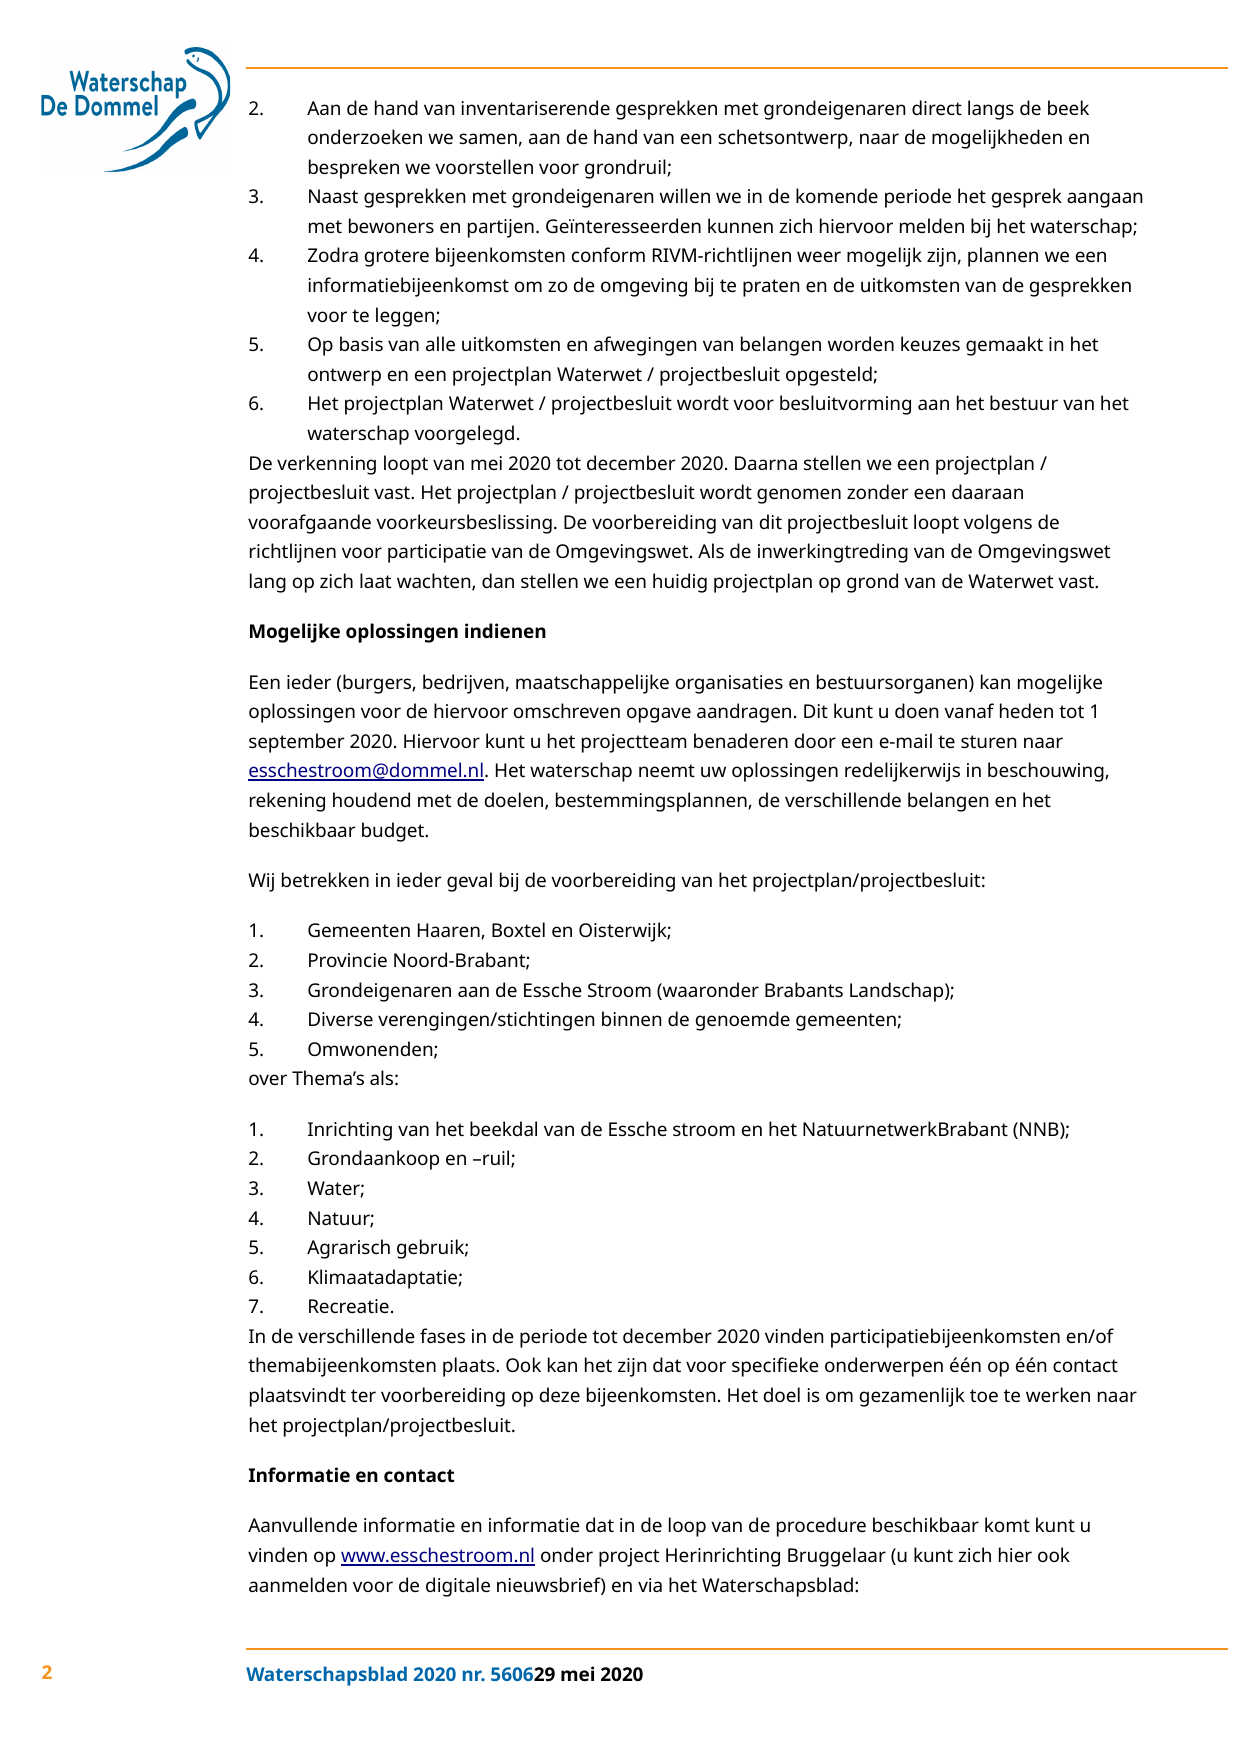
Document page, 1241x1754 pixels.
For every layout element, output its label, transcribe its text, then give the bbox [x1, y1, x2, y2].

list Provincie Noord-Brabant; [248, 947, 1152, 973]
list Diverse verengingen/stichtingen binnen de genoemde gemeenten; [248, 1006, 1152, 1032]
text Mogelijke oplossingen indienen [248, 618, 1152, 644]
list Water; [248, 1175, 1152, 1201]
text De verkenning loopt van mei 2020 tot december 2020. Daarna stellen we een projectplan / projectbesluit vast. Het projectplan / projectbesluit wordt genomen zonder een daaraan voorafgaande voorkeursbeslissing. De voorbereiding van dit projectbesluit loopt volgens de richtlijnen voor participatie van de Omgevingswet. Als de inwerkingtreding van de Omgevingswet lang op zich laat wachten, dan stellen we een huidig projectplan op grond van de Waterwet vast. [248, 450, 1152, 594]
list Omwonenden; [248, 1036, 1152, 1062]
list Natuur; [248, 1205, 1152, 1231]
picture [204, 47, 231, 76]
list Grondaankoop en –ruil; [248, 1146, 1152, 1171]
picture [45, 99, 51, 111]
text Een ieder (burgers, bedrijven, maatschappelijke organisaties en bestuursorganen) kan mogelijke oplossingen voor de hiervoor omschreven opgave aandragen. Dit kunt u doen vanaf heden tot 1 september 2020. Hiervoor kunt u het projectteam benaderen door een e-mail te sturen naar esschestroom@dommel.nl. Het waterschap neemt uw oplossingen redelijkerwijs in beschouwing, rekening houdend met de doelen, bestemmingsplannen, de verschillende belangen en het beschikbaar budget. [248, 669, 1152, 843]
list Gemeenten Haaren, Boxtel en Oisterwijk; [248, 918, 1152, 943]
text Informatie en contact [248, 1462, 1152, 1488]
list Agrarisch gebruik; [248, 1234, 1152, 1260]
text over Thema’s als: [248, 1066, 1152, 1091]
list Zodra grotere bijeenkomsten conform RIVM-richtlijnen weer mogelijk zijn, plannen we een informatiebijeenkomst om zo de omgeving bij te praten en de uitkomsten van de gesprekken voor te leggen; [248, 243, 1152, 328]
picture [41, 47, 231, 172]
list Grondeigenaren aan de Essche Stroom (waaronder Brabants Landschap); [248, 977, 1152, 1003]
text Aanvullende informatie en informatie dat in de loop van de procedure beschikbaar komt kunt u vinden op www.esschestroom.nl onder project Herinrichting Bruggelaar (u kunt zich hier ook aanmelden voor de digitale nieuwsbrief) en via het Waterschapsblad: [248, 1513, 1152, 1598]
list Recreatie. [248, 1293, 1152, 1319]
list Klimaatadaptatie; [248, 1264, 1152, 1290]
list Naast gesprekken met grondeigenaren willen we in de komende periode het gesprek aangaan met bewoners en partijen. Geïnteresseerden kunnen zich hiervoor melden bij het waterschap; [248, 183, 1152, 239]
list Inrichting van het beekdal van de Essche stroom en het NatuurnetwerkBrabant (NNB); [248, 1116, 1152, 1142]
list Op basis van alle uitkomsten en afwegingen van belangen worden keuzes gemaakt in het ontwerp en een projectplan Waterwet / projectbesluit opgesteld; [248, 331, 1152, 387]
picture [198, 118, 210, 131]
text Wij betrekken in ieder geval bij de voorbereiding van het projectplan/projectbesluit: [248, 867, 1152, 893]
list Het projectplan Waterwet / projectbesluit wordt voor besluitvorming aan het bestuur van het waterschap voorgelegd. [248, 391, 1152, 446]
text In de verschillende fases in de periode tot december 2020 vinden participatiebijeenkomsten en/of themabijeenkomsten plaats. Ook kan het zijn dat voor specifieke onderwerpen één op één contact plaatsvindt ter voorbereiding op deze bijeenkomsten. Het doel is om gezamenlijk toe te werken naar het projectplan/projectbesluit. [248, 1323, 1152, 1438]
list Aan de hand van inventariserende gesprekken met grondeigenaren direct langs de beek onderzoeken we samen, aan de hand van een schetsontwerp, naar de mogelijkheden en bespreken we voorstellen voor grondruil; [248, 95, 1152, 180]
